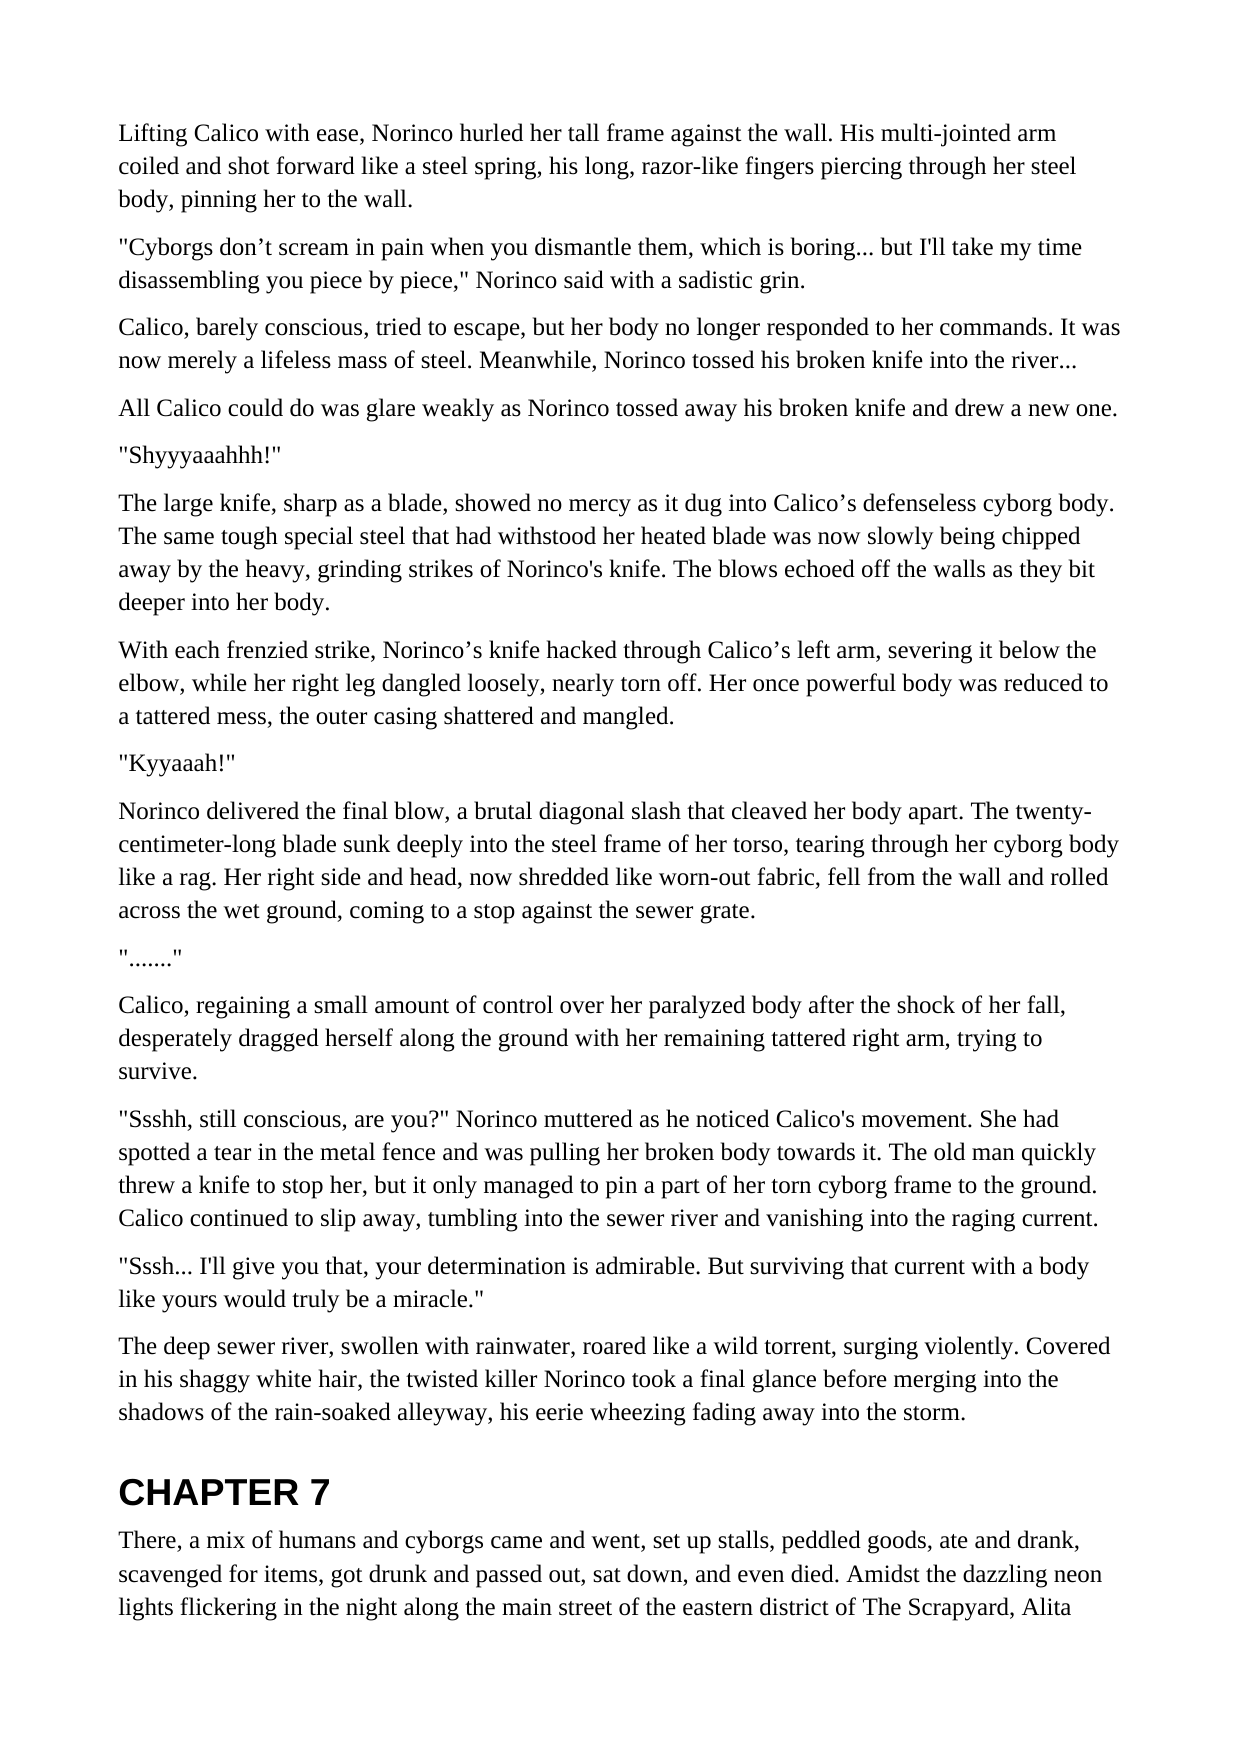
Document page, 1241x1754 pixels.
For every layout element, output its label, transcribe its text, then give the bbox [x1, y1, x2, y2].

text Lifting Calico with ease, Norinco hurled her tall frame against the wall. His multi-jointed arm coiled and shot forward like a steel spring, his long, razor-like fingers piercing through her steel body, pinning her to the wall. [118, 118, 1122, 213]
text Norinco delivered the final blow, a brutal diagonal slash that cleaved her body apart. The twenty-centimeter-long blade sunk deeply into the steel frame of her torso, tearing through her cyborg body like a rag. Her right side and head, now shredded like worn-out fabric, fell from the wall and rolled across the wet ground, coming to a stop against the sewer grate. [118, 796, 1122, 924]
text Calico, regaining a small amount of control over her paralyzed body after the shock of her fall, desperately dragged herself along the ground with her remaining tattered right arm, trying to survive. [118, 990, 1122, 1085]
text "Sssh... I'll give you that, your determination is admirable. But surviving that current with a body like yours would truly be a miracle." [118, 1251, 1122, 1312]
text "Cyborgs don’t scream in pain when you dismantle them, which is boring... but I'll take my time disassembling you piece by piece," Norinco said with a sadistic grin. [118, 232, 1122, 293]
text "......." [118, 943, 1122, 972]
text "Kyyaaah!" [118, 748, 1122, 777]
text All Calico could do was glare weakly as Norinco tossed away his broken knife and drew a new one. [118, 393, 1122, 422]
text Calico, barely conscious, tried to escape, but her body no longer responded to her commands. It was now merely a lifeless mass of steel. Meanwhile, Norinco tossed his broken knife into the river... [118, 312, 1122, 374]
text The large knife, sharp as a blade, showed no mercy as it dug into Calico’s defenseless cyborg body. The same tough special steel that had withstood her heated blade was now slowly being chipped away by the heavy, grinding strikes of Norinco's knife. The blows echoed off the walls as they bit deeper into her body. [118, 488, 1122, 616]
text "Shyyyaaahhh!" [118, 441, 1122, 469]
text With each frenzied strike, Norinco’s knife hacked through Calico’s left arm, severing it below the elbow, while her right leg dangled loosely, nearly torn off. Her once powerful body was reduced to a tattered mess, the outer casing shattered and mangled. [118, 635, 1122, 730]
text "Ssshh, still conscious, are you?" Norinco muttered as he noticed Calico's movement. She had spotted a tear in the metal fence and was pulling her broken body towards it. The old man quickly threw a knife to stop her, but it only managed to pin a part of her torn cyborg frame to the ground. Calico continued to slip away, tumbling into the sewer river and vanishing into the raging current. [118, 1104, 1122, 1232]
text The deep sewer river, swollen with rainwater, roared like a wild torrent, surging violently. Covered in his shaggy white hair, the twisted killer Norinco took a final glance before merging into the shadows of the rain-soaked alleyway, his eerie wheezing fading away into the storm. [118, 1331, 1122, 1426]
subtitle CHAPTER 7 [118, 1470, 1122, 1513]
text There, a mix of humans and cyborgs came and went, set up stalls, peddled goods, ate and drank, scavenged for items, got drunk and passed out, sat down, and even died. Amidst the dazzling neon lights flickering in the night along the main street of the eastern district of The Scrapyard, Alita [118, 1526, 1122, 1620]
